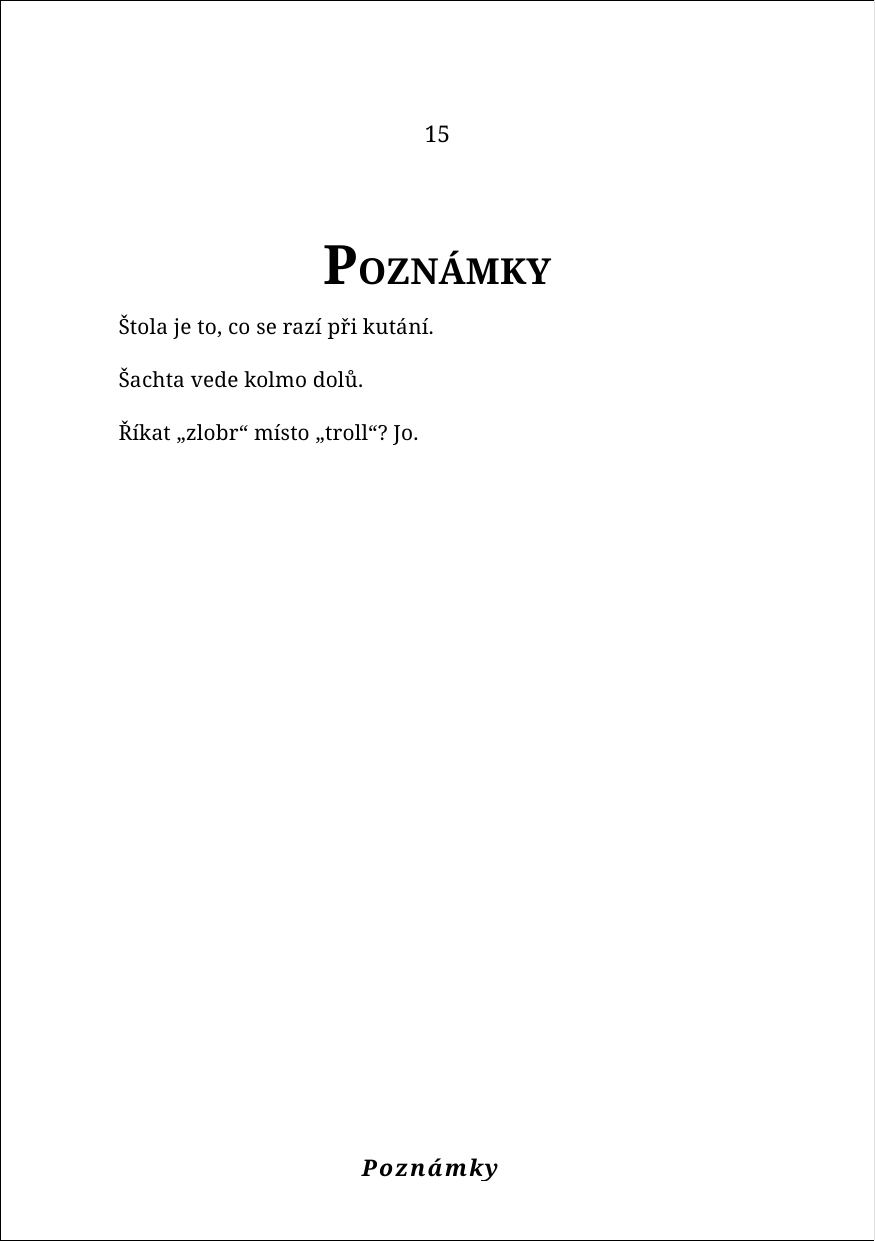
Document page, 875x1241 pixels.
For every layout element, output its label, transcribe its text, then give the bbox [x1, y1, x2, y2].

subtitle Poznámky [118, 226, 756, 300]
text Šachta vede kolmo dolů. [118, 365, 756, 393]
text Říkat „zlobr“ místo „troll“? Jo. [118, 418, 756, 447]
text Štola je to, co se razí při kutání. [118, 312, 756, 340]
